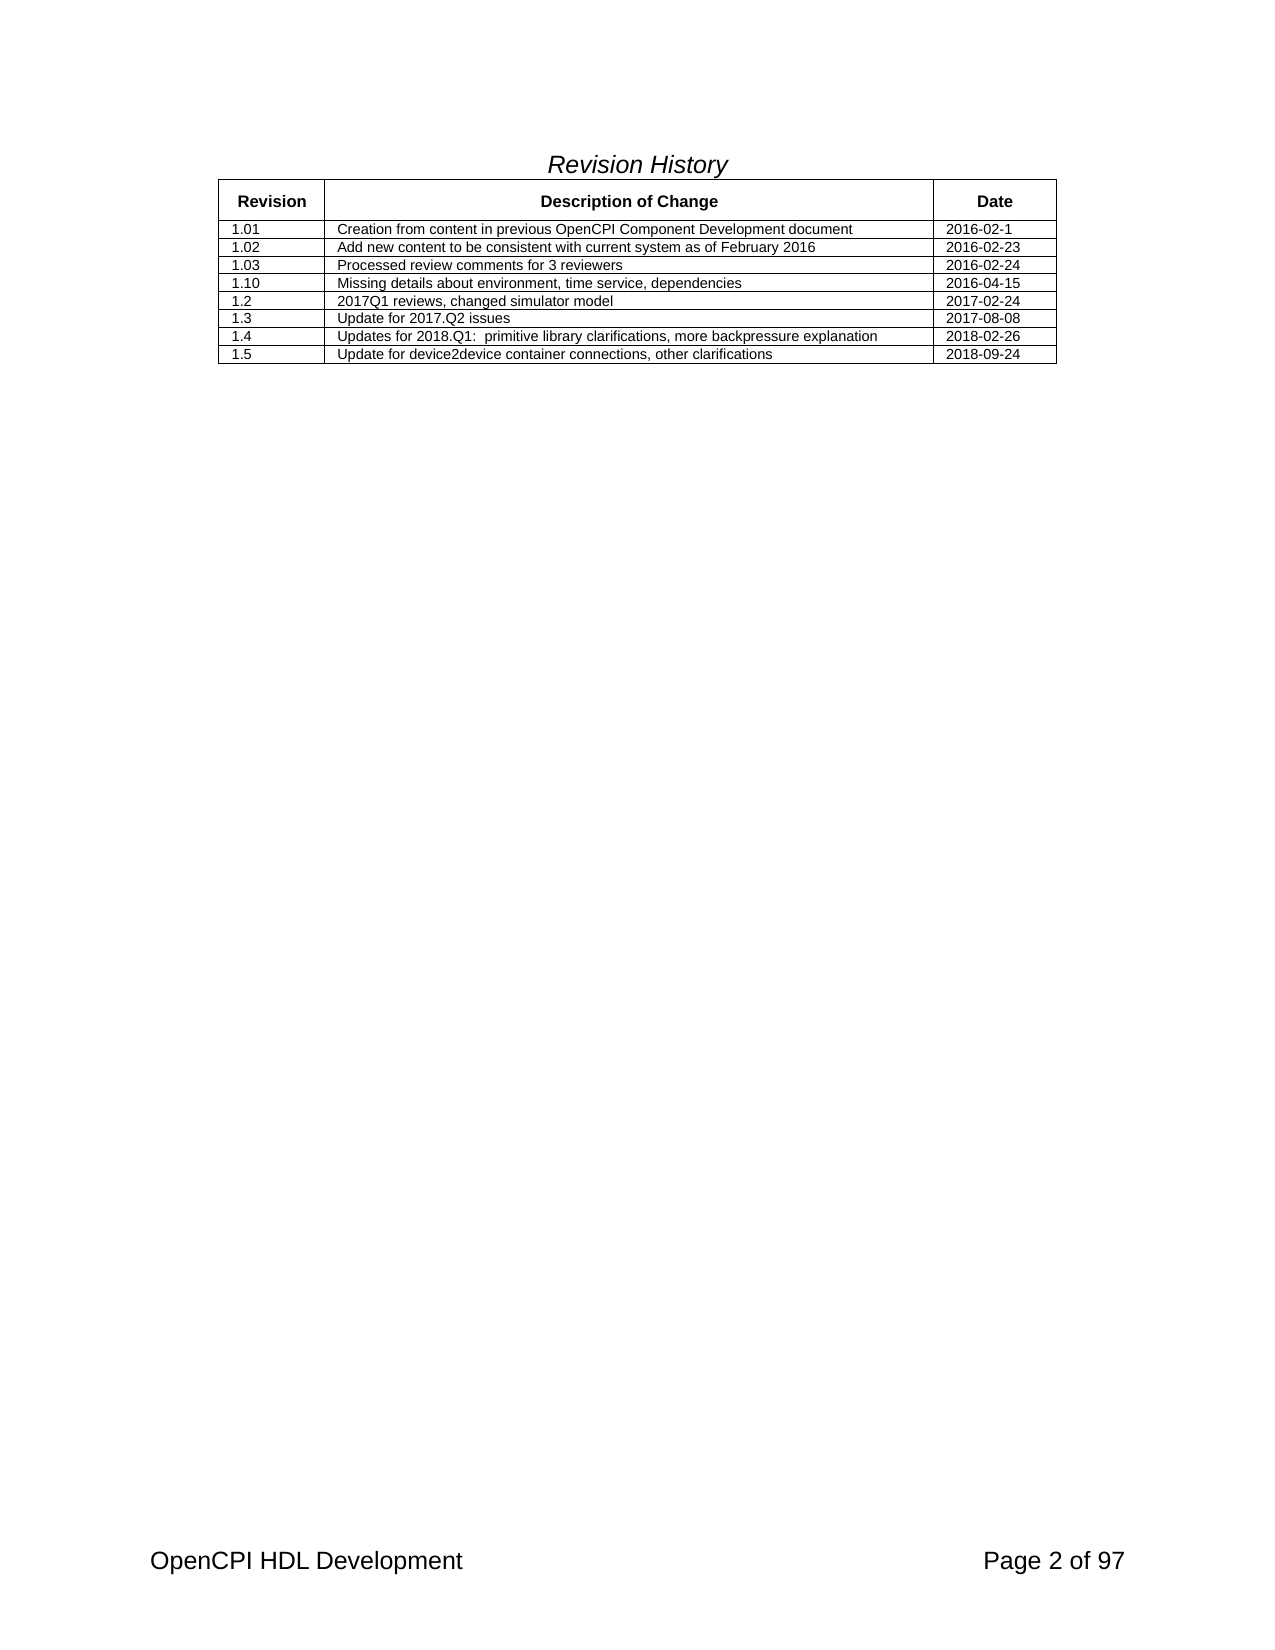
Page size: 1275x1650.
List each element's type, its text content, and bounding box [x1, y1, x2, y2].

table_cell 1.03 [219, 257, 324, 273]
table_cell 1.4 [219, 328, 324, 344]
table_cell Add new content to be consistent with current system as of February 2016 [325, 239, 933, 256]
table_cell 2017Q1 reviews, changed simulator model [325, 292, 933, 309]
table_cell Creation from content in previous OpenCPI Component Development document [325, 221, 933, 238]
table_cell 1.10 [219, 274, 324, 291]
table_cell 1.2 [219, 292, 324, 309]
table_cell Update for 2017.Q2 issues [325, 310, 933, 327]
table_cell 2018-09-24 [934, 346, 1056, 362]
table_header Description of Change [325, 180, 933, 220]
table_cell Missing details about environment, time service, dependencies [325, 274, 933, 291]
table_cell 2016-02-23 [934, 239, 1056, 256]
table_cell 2016-02-1 [934, 221, 1056, 238]
table_cell 1.3 [219, 310, 324, 327]
table_cell Update for device2device container connections, other clarifications [325, 346, 933, 362]
table_cell 2017-02-24 [934, 292, 1056, 309]
table_header Date [934, 180, 1056, 220]
table_cell 2016-04-15 [934, 274, 1056, 291]
table_header Revision [219, 180, 324, 220]
table_cell 1.02 [219, 239, 324, 256]
table_cell Processed review comments for 3 reviewers [325, 257, 933, 273]
text Revision History [150, 150, 1125, 179]
table_cell 2016-02-24 [934, 257, 1056, 273]
table_cell 2018-02-26 [934, 328, 1056, 344]
table_cell 1.5 [219, 346, 324, 362]
table_cell 2017-08-08 [934, 310, 1056, 327]
table_cell Updates for 2018.Q1: primitive library clarifications, more backpressure explanation [325, 328, 933, 344]
table_cell 1.01 [219, 221, 324, 238]
